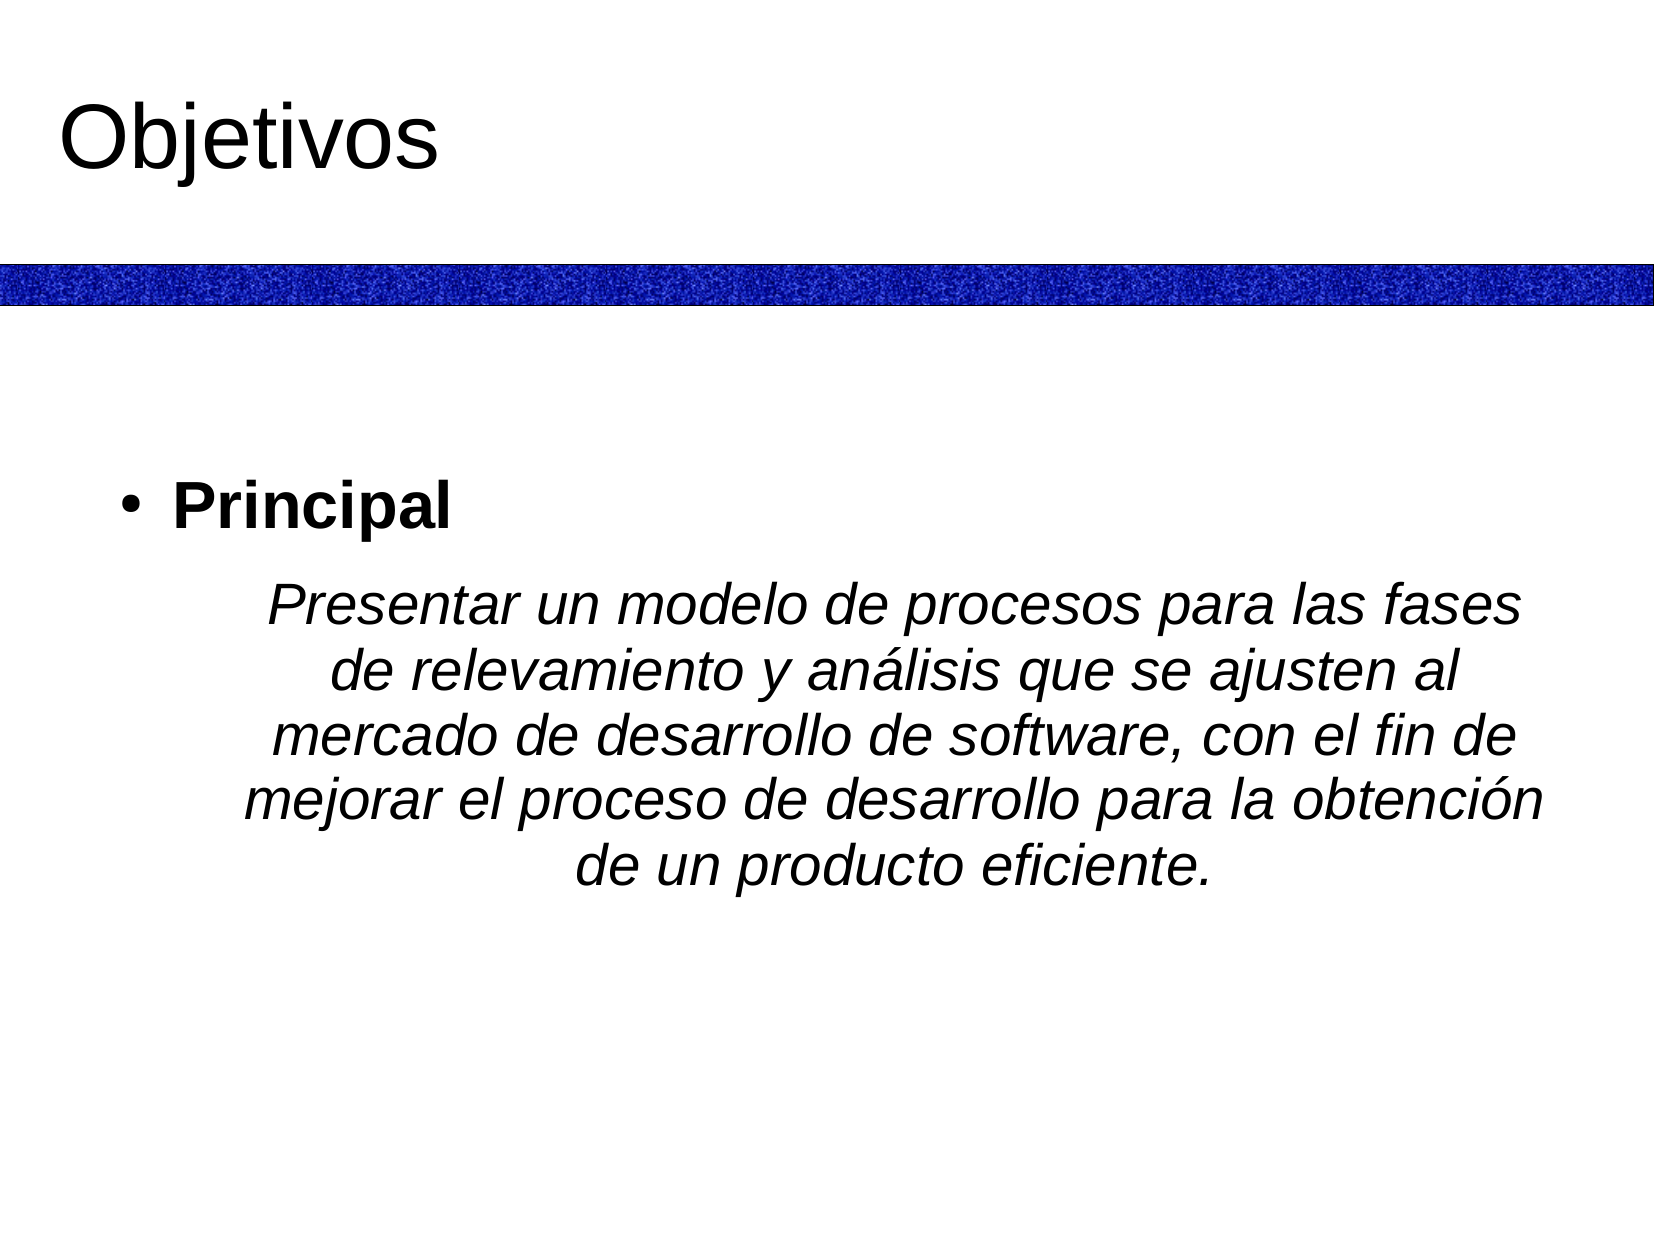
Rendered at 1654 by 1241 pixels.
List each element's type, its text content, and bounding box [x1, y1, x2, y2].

title Objetivos [58, 14, 1595, 260]
picture [0, 265, 1653, 305]
list Principal Presentar un modelo de procesos para las fases de relevamiento y análisis que se ajusten al mercado de desarrollo de software, con el fin de mejorar el proceso de desarrollo para la obtención de un producto eficiente. [101, 363, 1549, 1145]
